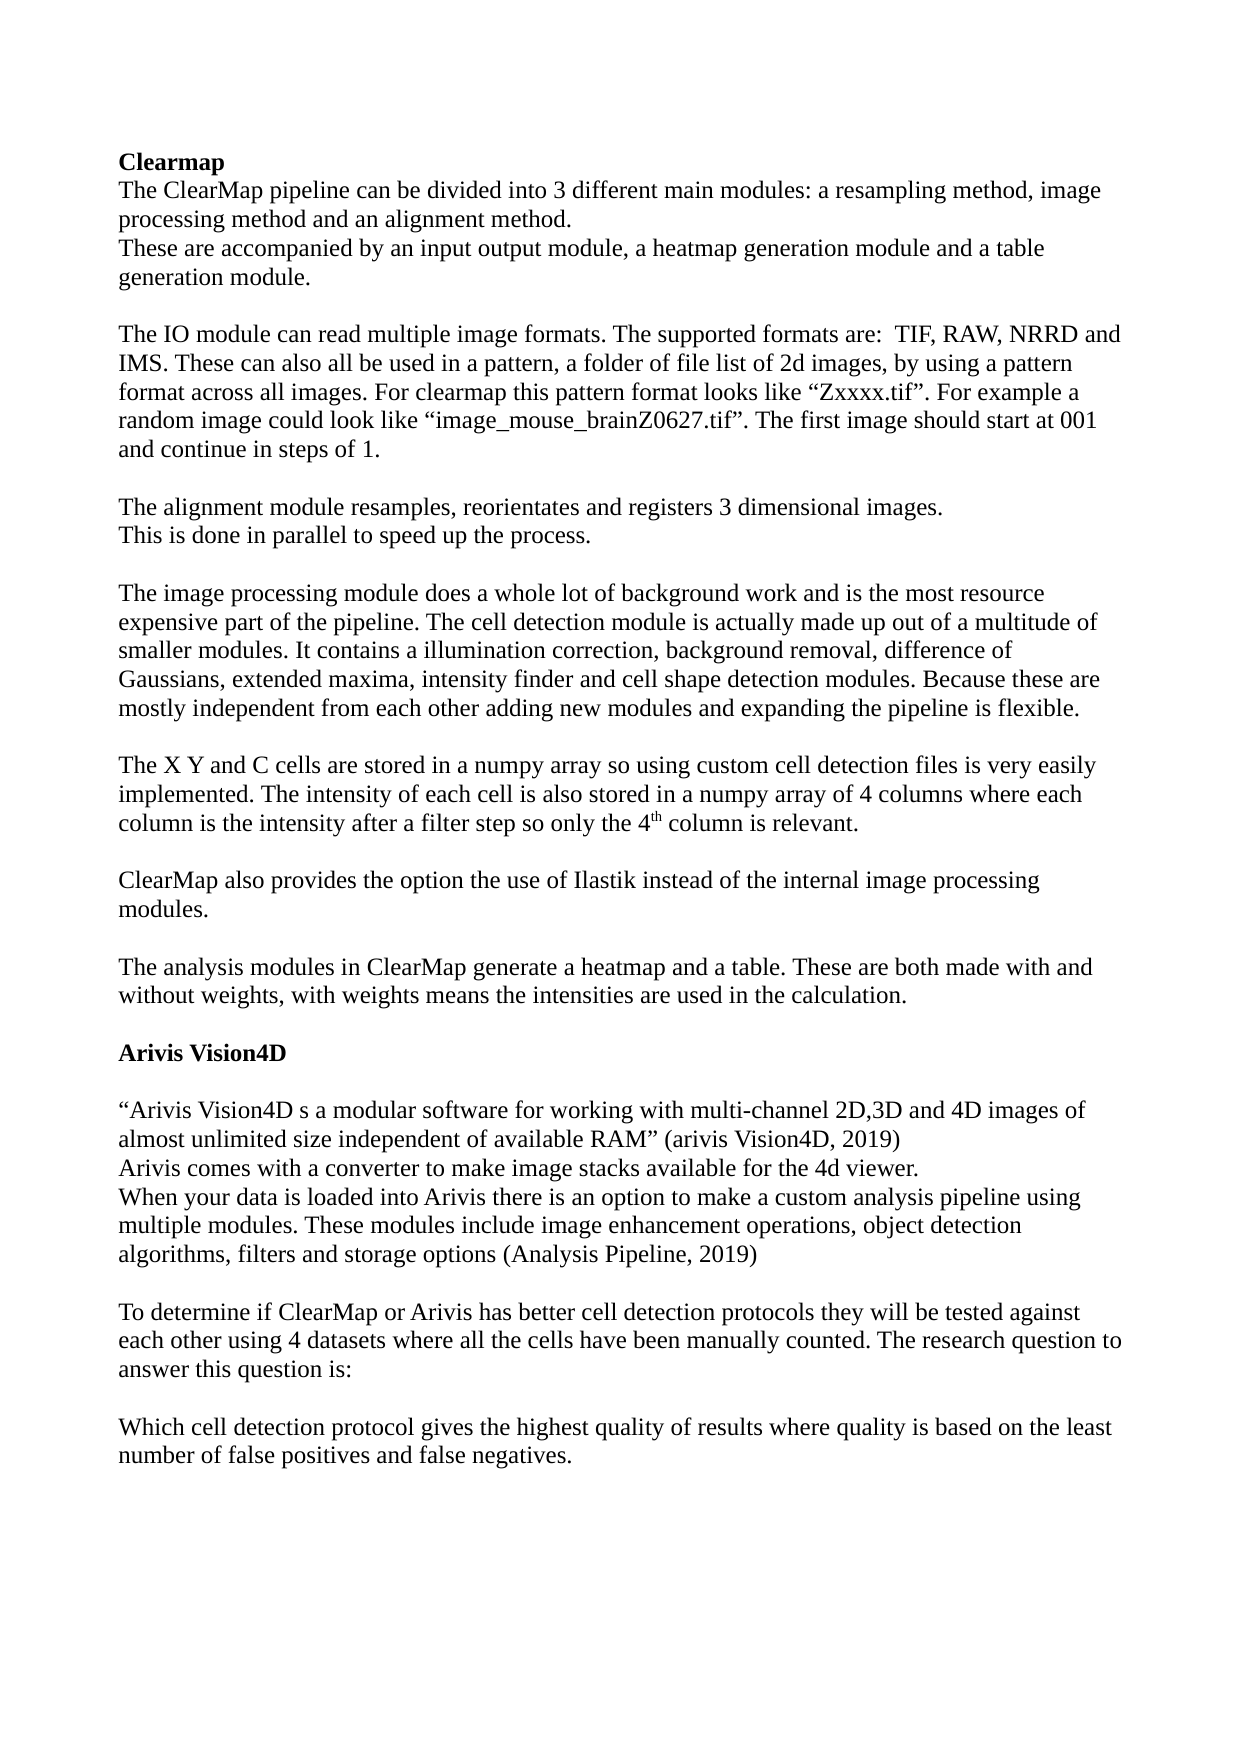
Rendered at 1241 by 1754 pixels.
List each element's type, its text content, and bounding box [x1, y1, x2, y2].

text The ClearMap pipeline can be divided into 3 different main modules: a resampling method, image processing method and an alignment method. [118, 176, 1122, 233]
text Which cell detection protocol gives the highest quality of results where quality is based on the least number of false positives and false negatives. [118, 1412, 1122, 1469]
text Arivis comes with a converter to make image stacks available for the 4d viewer. [118, 1153, 1122, 1182]
text This is done in parallel to speed up the process. [118, 521, 1122, 549]
text “Arivis Vision4D s a modular software for working with multi-channel 2D,3D and 4D images of almost unlimited size independent of available RAM” (arivis Vision4D, 2019) [118, 1096, 1122, 1153]
text ClearMap also provides the option the use of Ilastik instead of the internal image processing modules. [118, 866, 1122, 923]
text The IO module can read multiple image formats. The supported formats are: TIF, RAW, NRRD and IMS. These can also all be used in a pattern, a folder of file list of 2d images, by using a pattern format across all images. For clearmap this pattern format looks like “Zxxxx.tif”. For example a random image could look like “image_mouse_brainZ0627.tif”. The first image should start at 001 and continue in steps of 1. [118, 319, 1122, 463]
text Arivis Vision4D [118, 1038, 1122, 1067]
text These are accompanied by an input output module, a heatmap generation module and a table generation module. [118, 233, 1122, 291]
text The analysis modules in ClearMap generate a heatmap and a table. These are both made with and without weights, with weights means the intensities are used in the calculation. [118, 952, 1122, 1009]
text When your data is loaded into Arivis there is an option to make a custom analysis pipeline using multiple modules. These modules include image enhancement operations, object detection algorithms, filters and storage options (Analysis Pipeline, 2019) [118, 1182, 1122, 1268]
text The X Y and C cells are stored in a numpy array so using custom cell detection files is very easily implemented. The intensity of each cell is also stored in a numpy array of 4 columns where each column is the intensity after a filter step so only the 4th column is relevant. [118, 751, 1122, 837]
text Clearmap [118, 147, 1122, 176]
text The alignment module resamples, reorientates and registers 3 dimensional images. [118, 492, 1122, 521]
text To determine if ClearMap or Arivis has better cell detection protocols they will be tested against each other using 4 datasets where all the cells have been manually counted. The research question to answer this question is: [118, 1297, 1122, 1383]
text The image processing module does a whole lot of background work and is the most resource expensive part of the pipeline. The cell detection module is actually made up out of a multitude of smaller modules. It contains a illumination correction, background removal, difference of Gaussians, extended maxima, intensity finder and cell shape detection modules. Because these are mostly independent from each other adding new modules and expanding the pipeline is flexible. [118, 578, 1122, 722]
